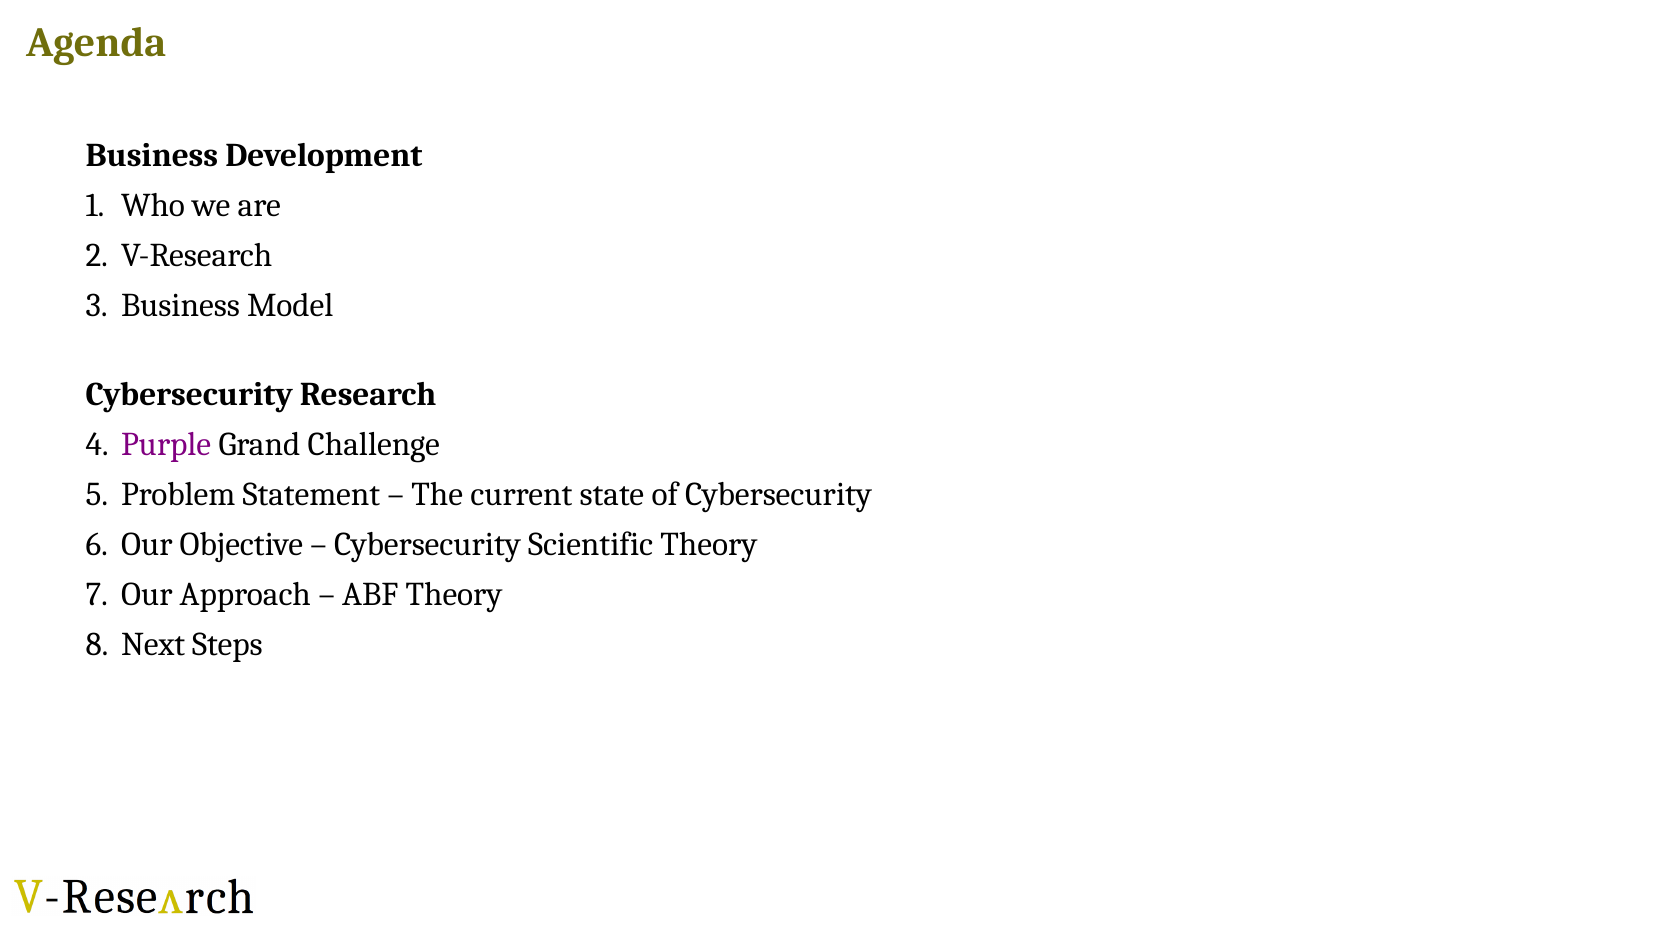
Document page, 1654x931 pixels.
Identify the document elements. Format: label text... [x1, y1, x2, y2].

text_box Business Development Who we are V-Research Business Model Cybersecurity Research Purple Grand Challenge Problem Statement – The current state of Cybersecurity Our Objective – Cybersecurity Scientific Theory Our Approach – ABF Theory Next Steps [70, 129, 1252, 730]
text_box Agenda [11, 11, 231, 87]
picture [11, 876, 256, 916]
